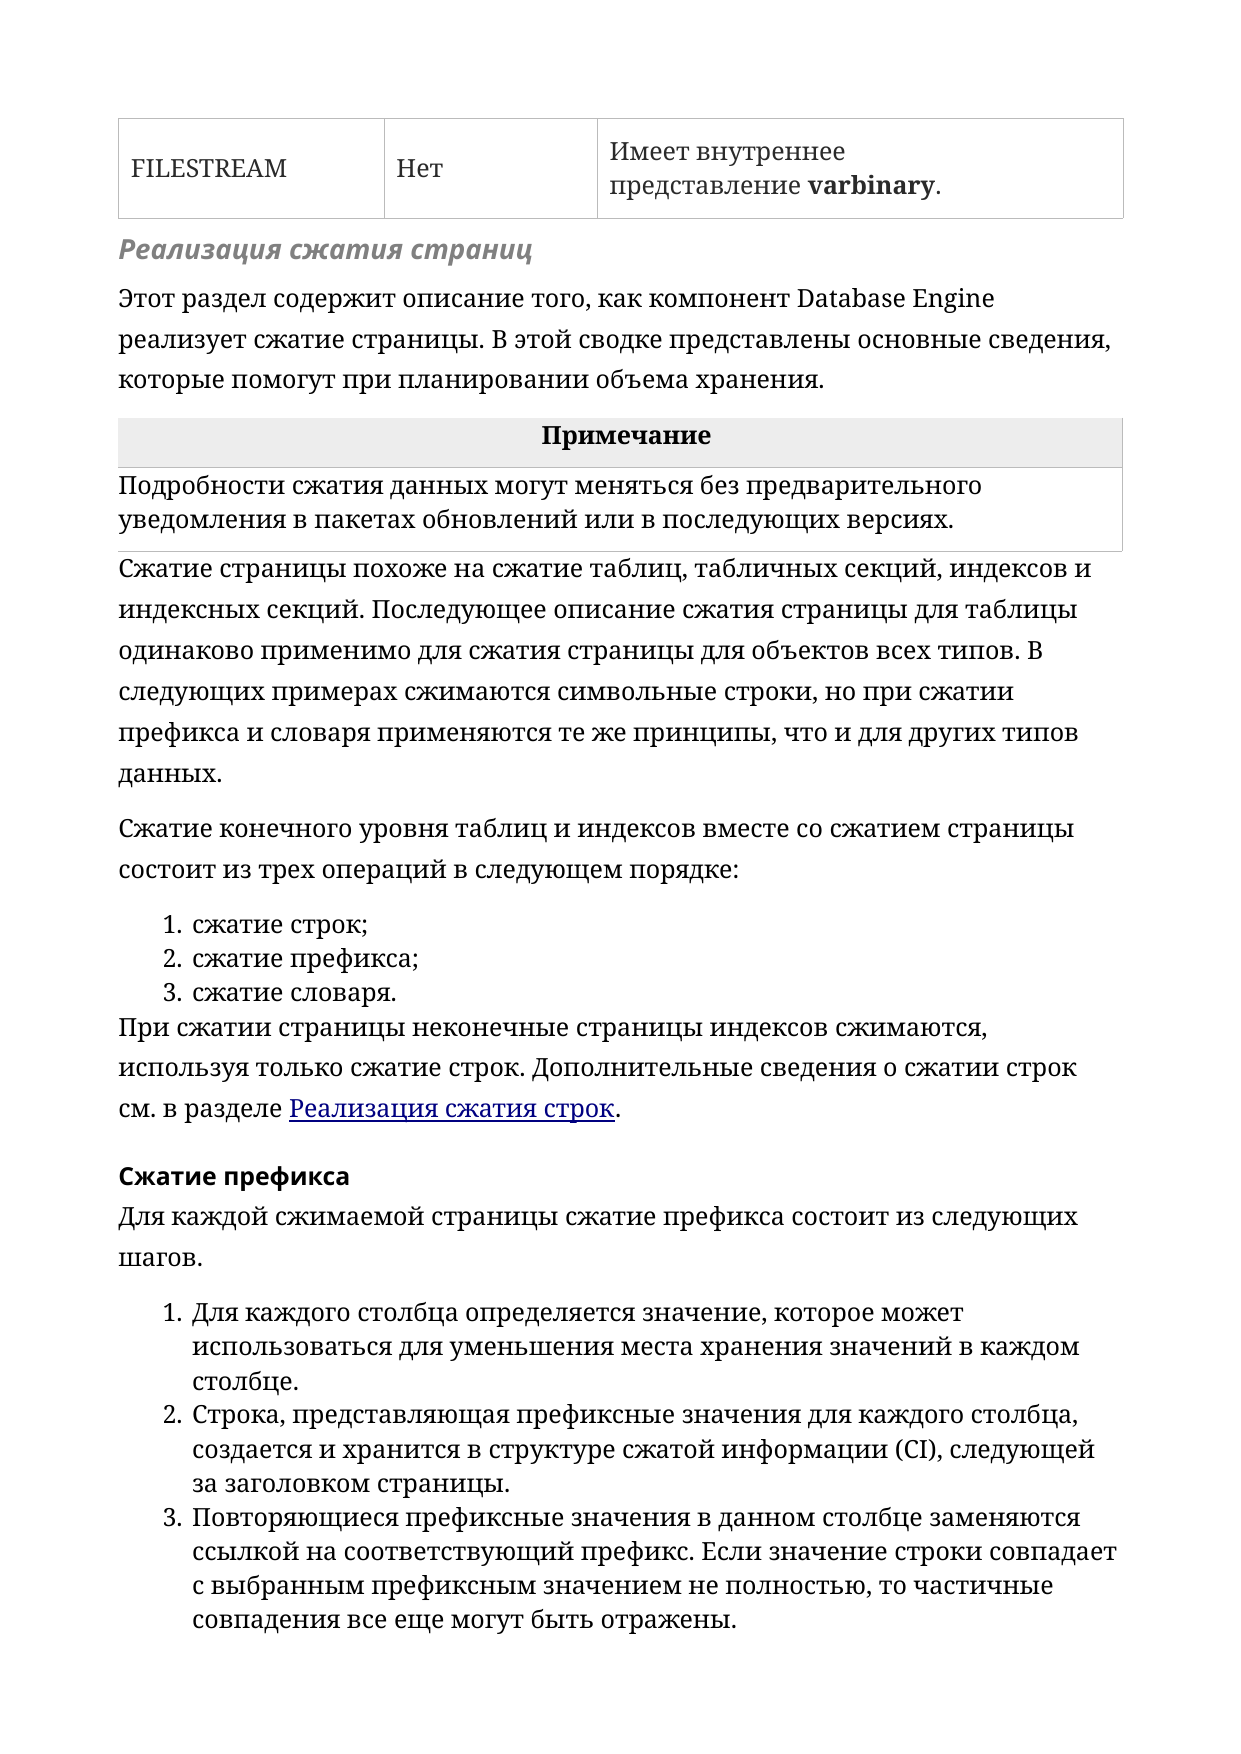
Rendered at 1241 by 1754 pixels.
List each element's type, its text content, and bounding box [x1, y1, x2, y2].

text Сжатие страницы похоже на сжатие таблиц, табличных секций, индексов и индексных секций. Последующее описание сжатия страницы для таблицы одинаково применимо для сжатия страницы для объектов всех типов. В следующих примерах сжимаются символьные строки, но при сжатии префикса и словаря применяются те же принципы, что и для других типов данных. [118, 552, 1122, 789]
list сжатие префикса; [162, 941, 1122, 975]
subtitle Сжатие префикса [118, 1159, 1122, 1192]
text Для каждой сжимаемой страницы сжатие префикса состоит из следующих шагов. [118, 1199, 1122, 1274]
list Повторяющиеся префиксные значения в данном столбце заменяются ссылкой на соответствующий префикс. Если значение строки совпадает с выбранным префиксным значением не полностью, то частичные совпадения все еще могут быть отражены. [162, 1499, 1122, 1636]
table_cell Имеет внутреннее представление varbinary. [598, 119, 1123, 218]
list Для каждого столбца определяется значение, которое может использоваться для уменьшения места хранения значений в каждом столбце. [162, 1295, 1122, 1397]
table_cell Подробности сжатия данных могут меняться без предварительного уведомления в пакетах обновлений или в последующих версиях. [118, 468, 1122, 551]
table_cell Нет [385, 119, 597, 218]
table_header Примечание [118, 418, 1122, 467]
picture [516, 422, 542, 445]
table_cell FILESTREAM [119, 119, 384, 218]
text Сжатие конечного уровня таблиц и индексов вместе со сжатием страницы состоит из трех операций в следующем порядке: [118, 811, 1122, 886]
list сжатие строк; [162, 907, 1122, 941]
subtitle Реализация сжатия страниц [118, 230, 1122, 268]
text Этот раздел содержит описание того, как компонент Database Engine реализует сжатие страницы. В этой сводке представлены основные сведения, которые помогут при планировании объема хранения. [118, 280, 1122, 396]
list Строка, представляющая префиксные значения для каждого столбца, создается и хранится в структуре сжатой информации (CI), следующей за заголовком страницы. [162, 1397, 1122, 1499]
list сжатие словаря. [162, 975, 1122, 1009]
text При сжатии страницы неконечные страницы индексов сжимаются, используя только сжатие строк. Дополнительные сведения о сжатии строк см. в разделе Реализация сжатия строк. [118, 1009, 1122, 1125]
